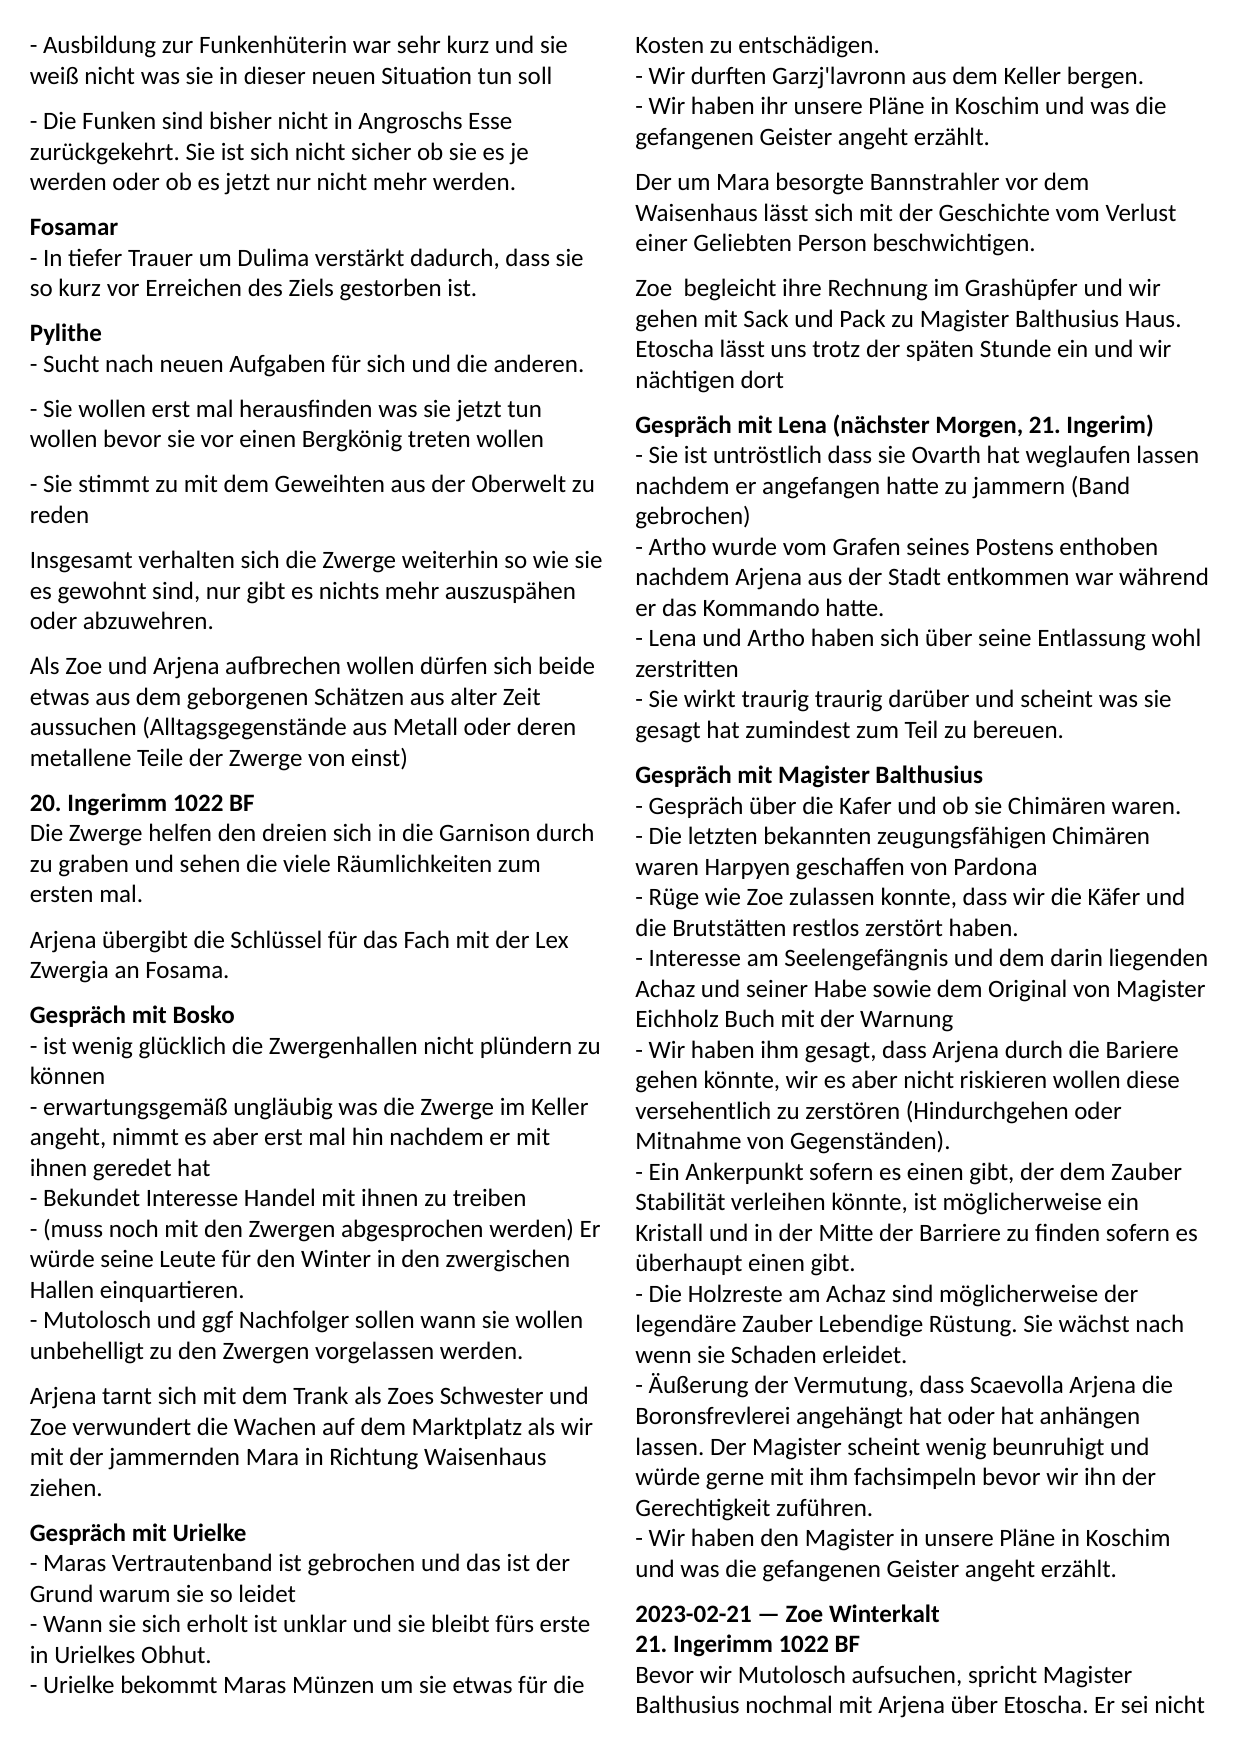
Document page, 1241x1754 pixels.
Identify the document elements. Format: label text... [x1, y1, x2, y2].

text Pylithe - Sucht nach neuen Aufgaben für sich und die anderen. [29, 317, 605, 378]
text - Sie stimmt zu mit dem Geweihten aus der Oberwelt zu reden [29, 469, 605, 530]
text Arjena tarnt sich mit dem Trank als Zoes Schwester und Zoe verwundert die Wachen auf dem Marktplatz als wir mit der jammernden Mara in Richtung Waisenhaus ziehen. [29, 1380, 605, 1502]
text Gespräch mit Bosko - ist wenig glücklich die Zwergenhallen nicht plündern zu können - erwartungsgemäß ungläubig was die Zwerge im Keller angeht, nimmt es aber erst mal hin nachdem er mit ihnen geredet hat - Bekundet Interesse Handel mit ihnen zu treiben - (muss noch mit den Zwergen abgesprochen werden) Er würde seine Leute für den Winter in den zwergischen Hallen einquartieren. - Mutolosch und ggf Nachfolger sollen wann sie wollen unbehelligt zu den Zwergen vorgelassen werden. [29, 999, 605, 1366]
text - Ausbildung zur Funkenhüterin war sehr kurz und sie weiß nicht was sie in dieser neuen Situation tun soll [29, 29, 605, 91]
text - Sie wollen erst mal herausfinden was sie jetzt tun wollen bevor sie vor einen Bergkönig treten wollen [29, 393, 605, 454]
text Gespräch mit Lena (nächster Morgen, 21. Ingerim) - Sie ist untröstlich dass sie Ovarth hat weglaufen lassen nachdem er angefangen hatte zu jammern (Band gebrochen) - Artho wurde vom Grafen seines Postens enthoben nachdem Arjena aus der Stadt entkommen war während er das Kommando hatte. - Lena und Artho haben sich über seine Entlassung wohl zerstritten - Sie wirkt traurig traurig darüber und scheint was sie gesagt hat zumindest zum Teil zu bereuen. [635, 409, 1211, 745]
text Der um Mara besorgte Bannstrahler vor dem Waisenhaus lässt sich mit der Geschichte vom Verlust einer Geliebten Person beschwichtigen. [635, 166, 1211, 258]
text - Die Funken sind bisher nicht in Angroschs Esse zurückgekehrt. Sie ist sich nicht sicher ob sie es je werden oder ob es jetzt nur nicht mehr werden. [29, 105, 605, 197]
text Kosten zu entschädigen. - Wir durften Garzj'lavronn aus dem Keller bergen. - Wir haben ihr unsere Pläne in Koschim und was die gefangenen Geister angeht erzählt. [635, 29, 1211, 152]
text Zoe begleicht ihre Rechnung im Grashüpfer und wir gehen mit Sack und Pack zu Magister Balthusius Haus. Etoscha lässt uns trotz der späten Stunde ein und wir nächtigen dort [635, 272, 1211, 394]
text 20. Ingerimm 1022 BF Die Zwerge helfen den dreien sich in die Garnison durch zu graben und sehen die viele Räumlichkeiten zum ersten mal. [29, 787, 605, 909]
text 2023-02-21 — Zoe Winterkalt 21. Ingerimm 1022 BF Bevor wir Mutolosch aufsuchen, spricht Magister Balthusius nochmal mit Arjena über Etoscha. Er sei nicht [635, 1598, 1211, 1720]
text Fosamar - In tiefer Trauer um Dulima verstärkt dadurch, dass sie so kurz vor Erreichen des Ziels gestorben ist. [29, 211, 605, 303]
text Arjena übergibt die Schlüssel für das Fach mit der Lex Zwergia an Fosama. [29, 924, 605, 985]
text Insgesamt verhalten sich die Zwerge weiterhin so wie sie es gewohnt sind, nur gibt es nichts mehr auszuspähen oder abzuwehren. [29, 544, 605, 636]
text Gespräch mit Urielke - Maras Vertrautenband ist gebrochen und das ist der Grund warum sie so leidet - Wann sie sich erholt ist unklar und sie bleibt fürs erste in Urielkes Obhut. - Urielke bekommt Maras Münzen um sie etwas für die [29, 1517, 605, 1700]
text Gespräch mit Magister Balthusius - Gespräch über die Kafer und ob sie Chimären waren. - Die letzten bekannten zeugungsfähigen Chimären waren Harpyen geschaffen von Pardona - Rüge wie Zoe zulassen konnte, dass wir die Käfer und die Brutstätten restlos zerstört haben. - Interesse am Seelengefängnis und dem darin liegenden Achaz und seiner Habe sowie dem Original von Magister Eichholz Buch mit der Warnung - Wir haben ihm gesagt, dass Arjena durch die Bariere gehen könnte, wir es aber nicht riskieren wollen diese versehentlich zu zerstören (Hindurchgehen oder Mitnahme von Gegenständen). - Ein Ankerpunkt sofern es einen gibt, der dem Zauber Stabilität verleihen könnte, ist möglicherweise ein Kristall und in der Mitte der Barriere zu finden sofern es überhaupt einen gibt. - Die Holzreste am Achaz sind möglicherweise der legendäre Zauber Lebendige Rüstung. Sie wächst nach wenn sie Schaden erleidet. - Äußerung der Vermutung, dass Scaevolla Arjena die Boronsfrevlerei angehängt hat oder hat anhängen lassen. Der Magister scheint wenig beunruhigt und würde gerne mit ihm fachsimpeln bevor wir ihn der Gerechtigkeit zuführen. - Wir haben den Magister in unsere Pläne in Koschim und was die gefangenen Geister angeht erzählt. [635, 759, 1211, 1583]
text Als Zoe und Arjena aufbrechen wollen dürfen sich beide etwas aus dem geborgenen Schätzen aus alter Zeit aussuchen (Alltagsgegenstände aus Metall oder deren metallene Teile der Zwerge von einst) [29, 650, 605, 772]
